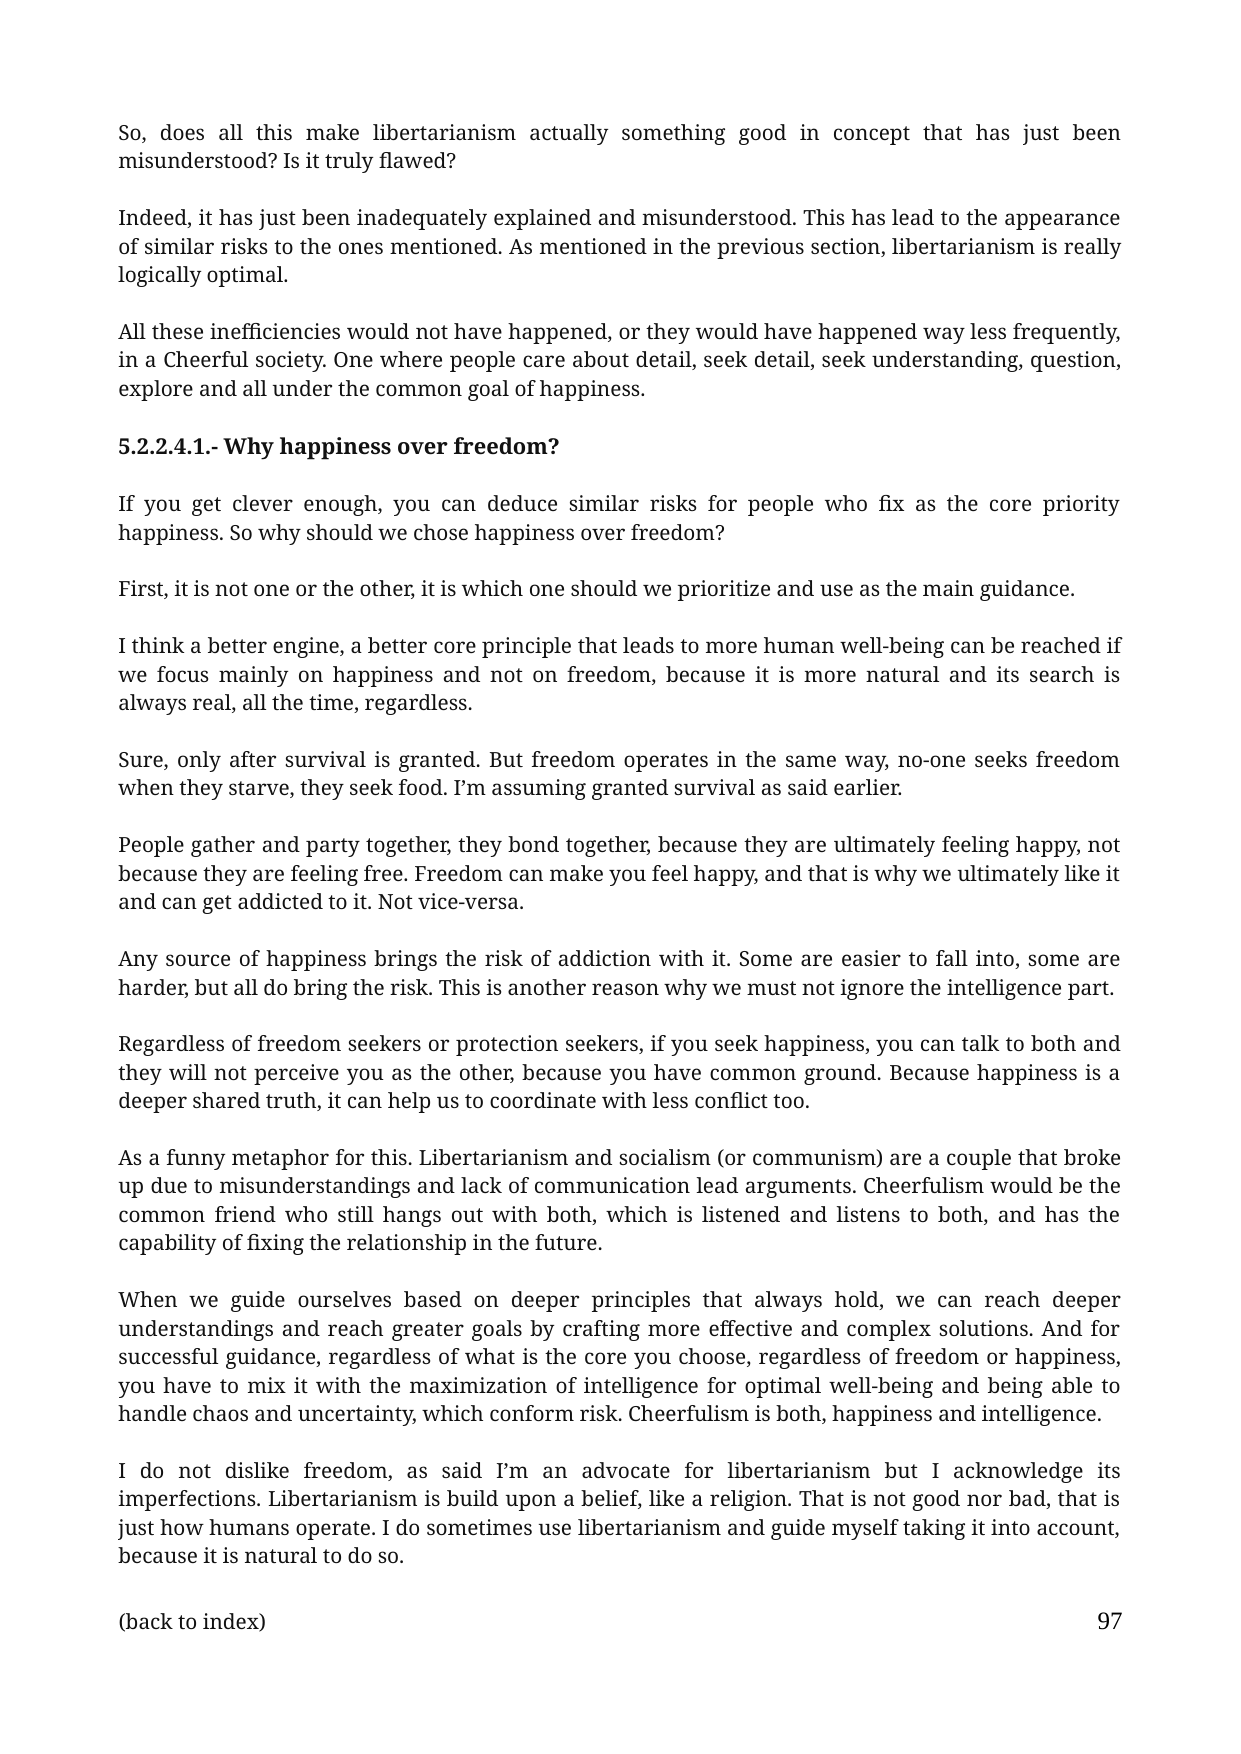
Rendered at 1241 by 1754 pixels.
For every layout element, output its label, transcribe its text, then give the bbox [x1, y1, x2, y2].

text As a funny metaphor for this. Libertarianism and socialism (or communism) are a couple that broke up due to misunderstandings and lack of communication lead arguments. Cheerfulism would be the common friend who still hangs out with both, which is listened and listens to both, and has the capability of fixing the relationship in the future. [118, 1143, 1122, 1257]
text When we guide ourselves based on deeper principles that always hold, we can reach deeper understandings and reach greater goals by crafting more effective and complex solutions. And for successful guidance, regardless of what is the core you choose, regardless of freedom or happiness, you have to mix it with the maximization of intelligence for optimal well-being and being able to handle chaos and uncertainty, which conform risk. Cheerfulism is both, happiness and intelligence. [118, 1285, 1122, 1428]
text Sure, only after survival is granted. But freedom operates in the same way, no-one seeks freedom when they starve, they seek food. I’m assuming granted survival as said earlier. [118, 745, 1122, 802]
text 5.2.2.4.1.- Why happiness over freedom? [118, 431, 1122, 461]
text People gather and party together, they bond together, because they are ultimately feeling happy, not because they are feeling free. Freedom can make you feel happy, and that is why we ultimately like it and can get addicted to it. Not vice-versa. [118, 830, 1122, 916]
text So, does all this make libertarianism actually something good in concept that has just been misunderstood? Is it truly flawed? [118, 118, 1122, 175]
text Regardless of freedom seekers or protection seekers, if you seek happiness, you can talk to both and they will not perceive you as the other, because you have common ground. Because happiness is a deeper shared truth, it can help us to coordinate with less conflict too. [118, 1029, 1122, 1115]
text First, it is not one or the other, it is which one should we prioritize and use as the main guidance. [118, 574, 1122, 603]
text Any source of happiness brings the risk of addiction with it. Some are easier to fall into, some are harder, but all do bring the risk. This is another reason why we must not ignore the intelligence part. [118, 944, 1122, 1001]
text If you get clever enough, you can deduce similar risks for people who fix as the core priority happiness. So why should we chose happiness over freedom? [118, 489, 1122, 546]
text I think a better engine, a better core principle that leads to more human well-being can be reached if we focus mainly on happiness and not on freedom, because it is more natural and its search is always real, all the time, regardless. [118, 631, 1122, 717]
text All these inefficiencies would not have happened, or they would have happened way less frequently, in a Cheerful society. One where people care about detail, seek detail, seek understanding, question, explore and all under the common goal of happiness. [118, 317, 1122, 402]
text Indeed, it has just been inadequately explained and misunderstood. This has lead to the appearance of similar risks to the ones mentioned. As mentioned in the previous section, libertarianism is really logically optimal. [118, 203, 1122, 289]
text I do not dislike freedom, as said I’m an advocate for libertarianism but I acknowledge its imperfections. Libertarianism is build upon a belief, like a religion. That is not good nor bad, that is just how humans operate. I do sometimes use libertarianism and guide myself taking it into account, because it is natural to do so. [118, 1456, 1122, 1570]
